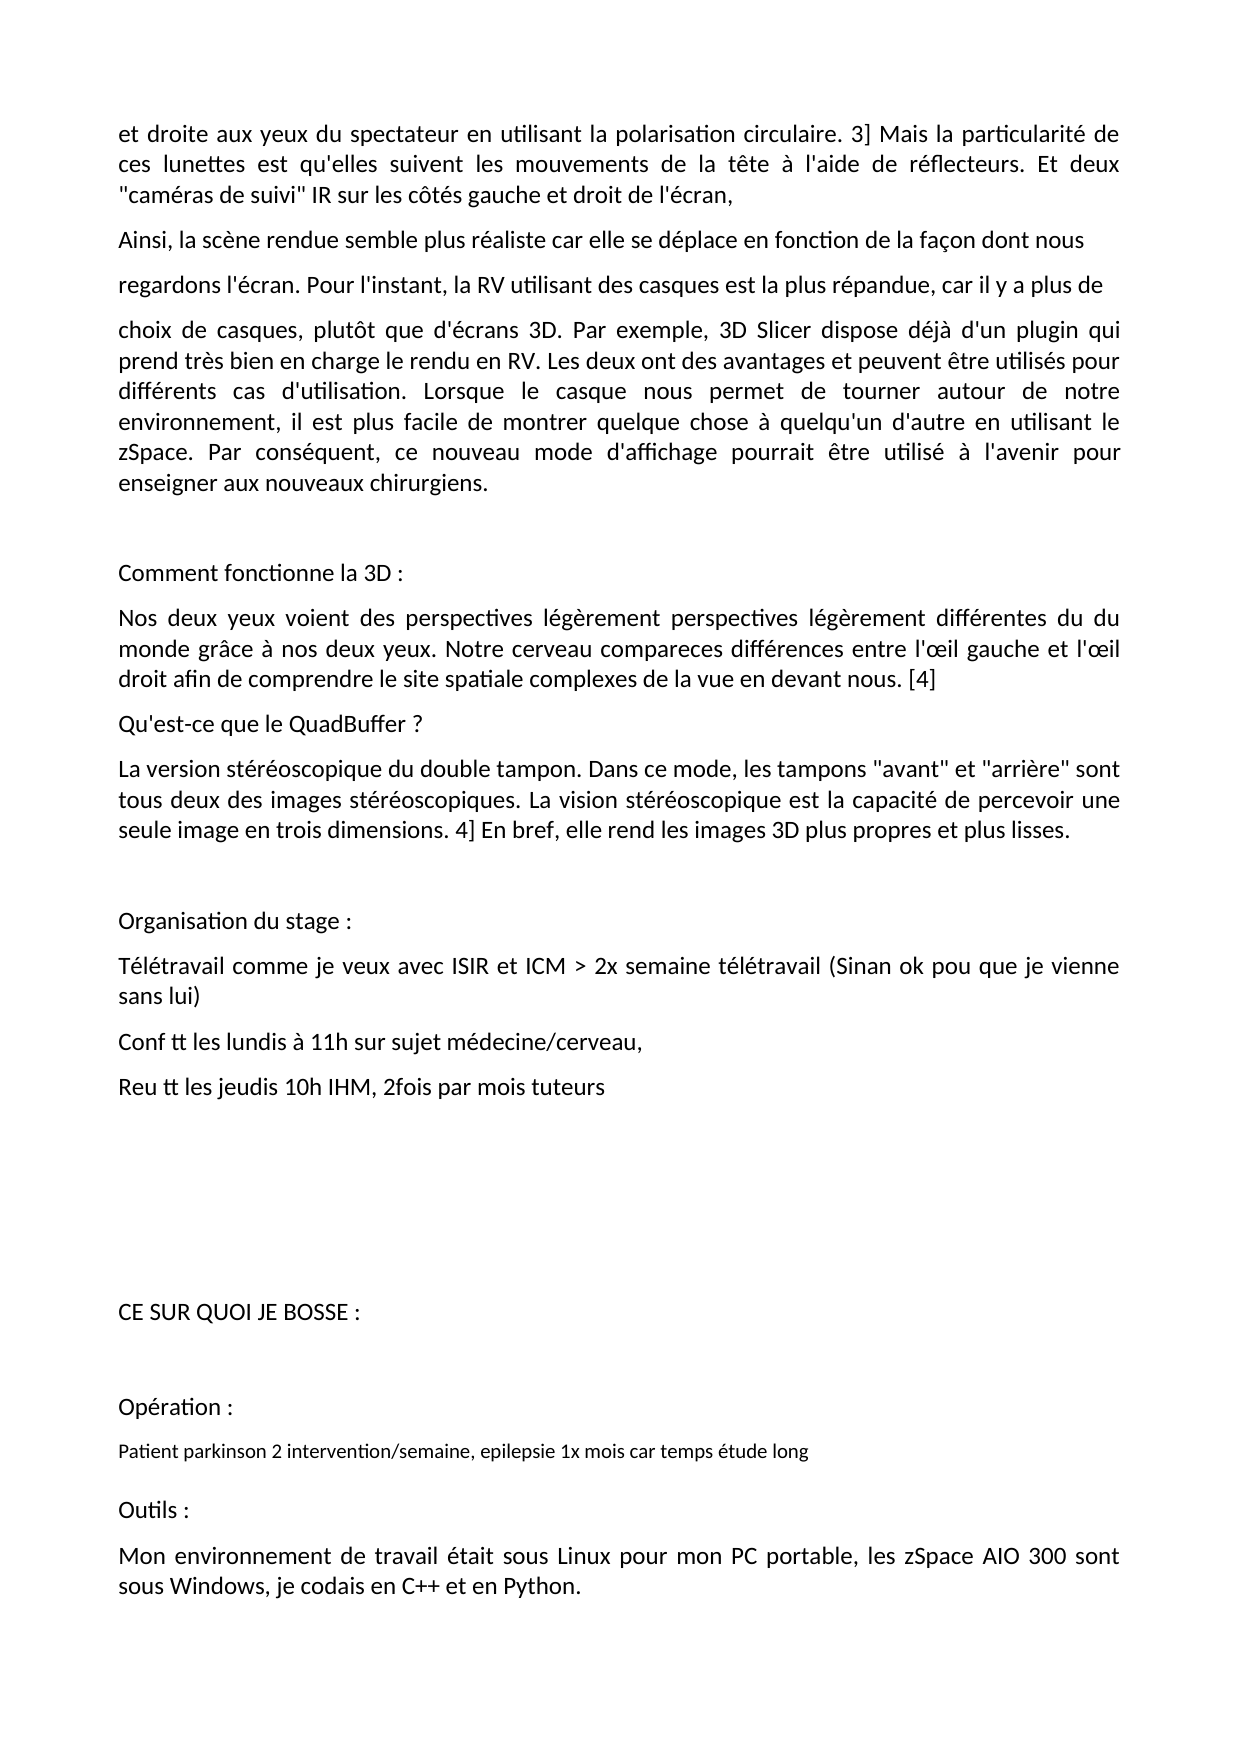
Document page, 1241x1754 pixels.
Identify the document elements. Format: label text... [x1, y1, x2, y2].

text Opération : [118, 1391, 1122, 1421]
text CE SUR QUOI JE BOSSE : [118, 1296, 1122, 1327]
text Organisation du stage : [118, 905, 1122, 935]
text La version stéréoscopique du double tampon. Dans ce mode, les tampons "avant" et "arrière" sont tous deux des images stéréoscopiques. La vision stéréoscopique est la capacité de percevoir une seule image en trois dimensions. 4] En bref, elle rend les images 3D plus propres et plus lisses. [118, 754, 1122, 845]
text Comment fonctionne la 3D : [118, 557, 1122, 588]
text Outils : [118, 1495, 1122, 1525]
text Ainsi, la scène rendue semble plus réaliste car elle se déplace en fonction de la façon dont nous [118, 224, 1122, 255]
text Mon environnement de travail était sous Linux pour mon PC portable, les zSpace AIO 300 sont sous Windows, je codais en C++ et en Python. [118, 1540, 1122, 1601]
text choix de casques, plutôt que d'écrans 3D. Par exemple, 3D Slicer dispose déjà d'un plugin qui prend très bien en charge le rendu en RV. Les deux ont des avantages et peuvent être utilisés pour différents cas d'utilisation. Lorsque le casque nous permet de tourner autour de notre environnement, il est plus facile de montrer quelque chose à quelqu'un d'autre en utilisant le zSpace. Par conséquent, ce nouveau mode d'affichage pourrait être utilisé à l'avenir pour enseigner aux nouveaux chirurgiens. [118, 314, 1122, 498]
text regardons l'écran. Pour l'instant, la RV utilisant des casques est la plus répandue, car il y a plus de [118, 269, 1122, 300]
text Nos deux yeux voient des perspectives légèrement perspectives légèrement différentes du du monde grâce à nos deux yeux. Notre cerveau compareces différences entre l'œil gauche et l'œil droit afin de comprendre le site spatiale complexes de la vue en devant nous. [4] [118, 602, 1122, 694]
text Patient parkinson 2 intervention/semaine, epilepsie 1x mois car temps étude long [118, 1436, 1122, 1464]
text et droite aux yeux du spectateur en utilisant la polarisation circulaire. 3] Mais la particularité de ces lunettes est qu'elles suivent les mouvements de la tête à l'aide de réflecteurs. Et deux "caméras de suivi" IR sur les côtés gauche et droit de l'écran, [118, 118, 1122, 210]
text Reu tt les jeudis 10h IHM, 2fois par mois tuteurs [118, 1071, 1122, 1101]
text Qu'est-ce que le QuadBuffer ? [118, 708, 1122, 739]
text Télétravail comme je veux avec ISIR et ICM > 2x semaine télétravail (Sinan ok pou que je vienne sans lui) [118, 950, 1122, 1011]
text Conf tt les lundis à 11h sur sujet médecine/cerveau, [118, 1026, 1122, 1056]
